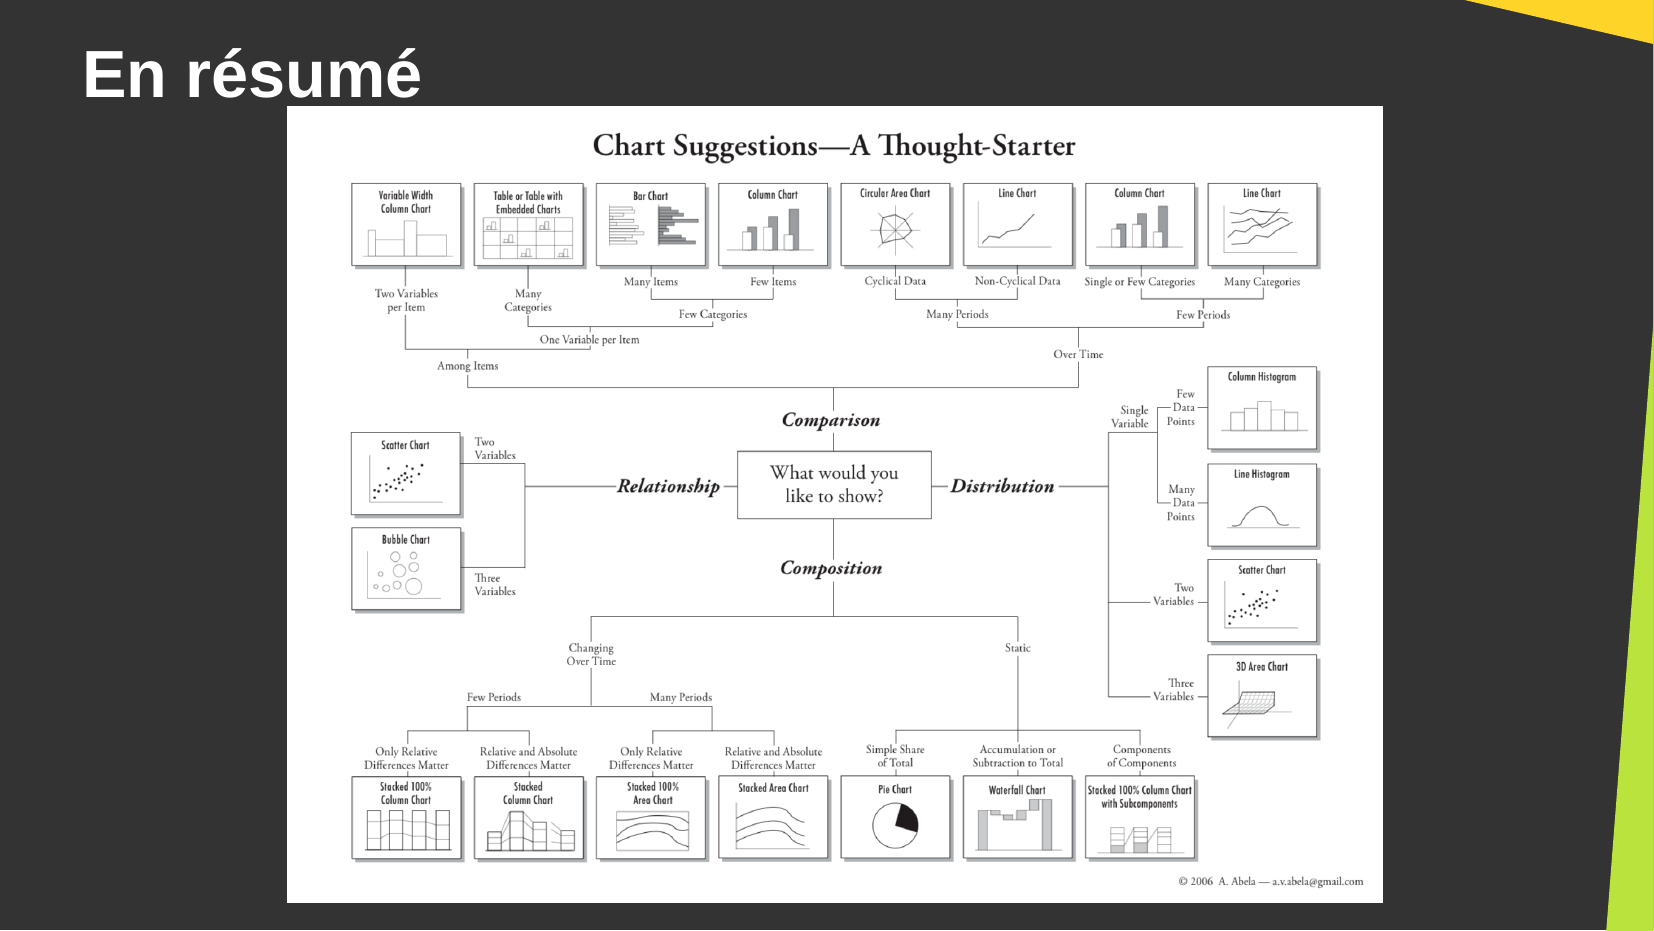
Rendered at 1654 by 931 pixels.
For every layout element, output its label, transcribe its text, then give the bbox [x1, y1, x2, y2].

text_box [1464, 0, 1654, 45]
title En résumé [82, 37, 1571, 115]
picture [287, 106, 1383, 903]
text_box [1606, 314, 1654, 931]
